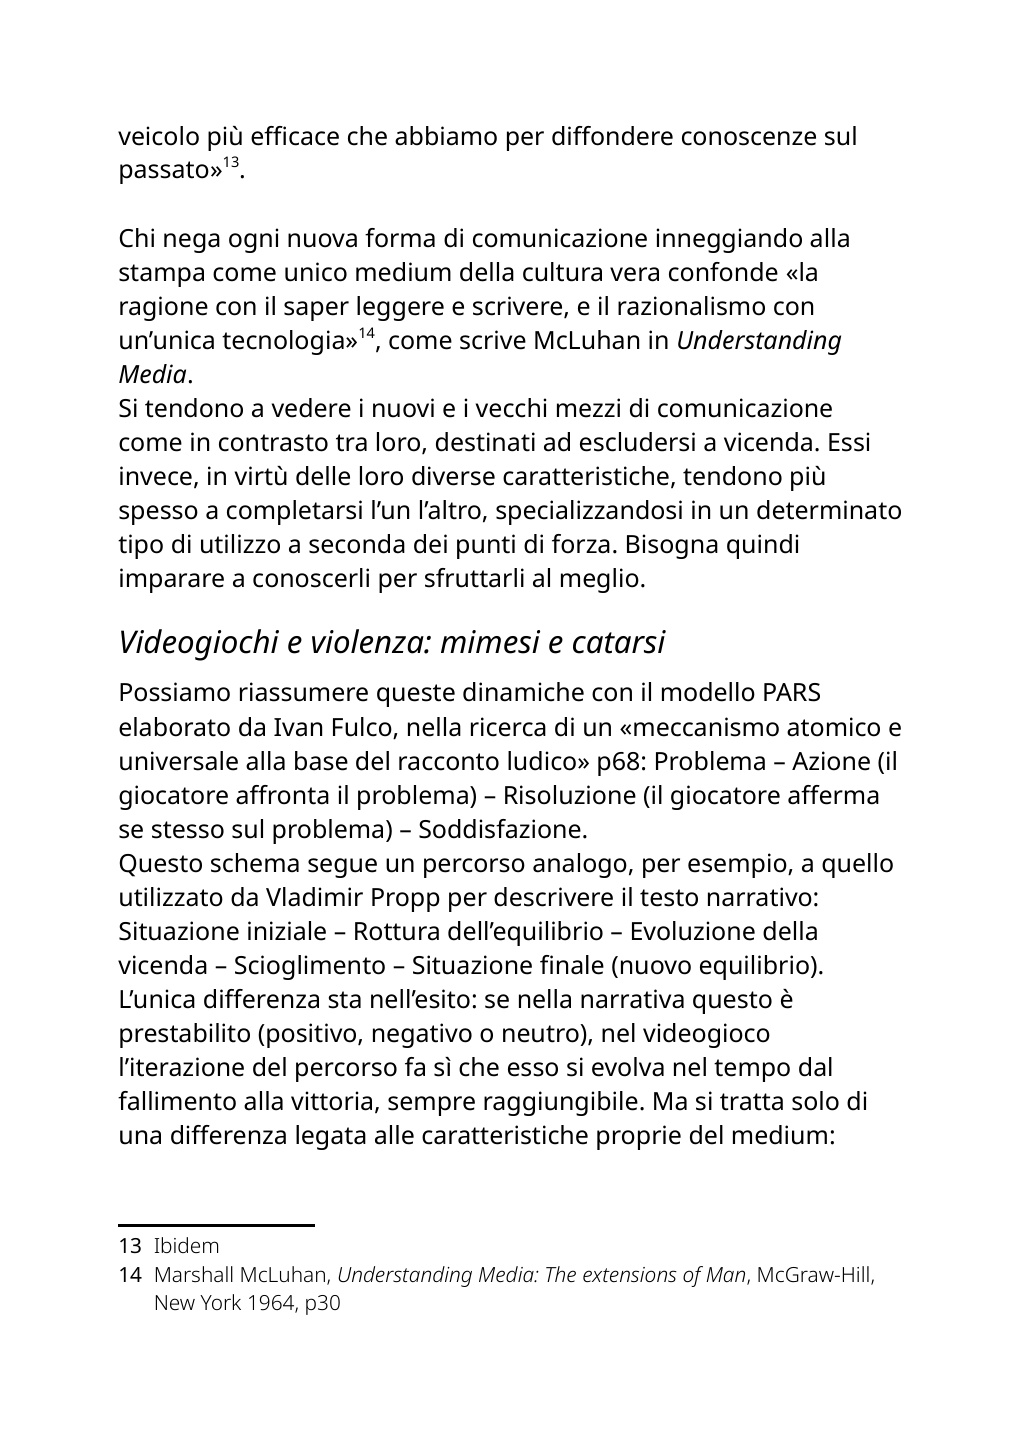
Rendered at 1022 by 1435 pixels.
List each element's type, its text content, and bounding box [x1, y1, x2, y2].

text Si tendono a vedere i nuovi e i vecchi mezzi di comunicazione come in contrasto tra loro, destinati ad escludersi a vicenda. Essi invece, in virtù delle loro diverse caratteristiche, tendono più spesso a completarsi l’un l’altro, specializzandosi in un determinato tipo di utilizzo a seconda dei punti di forza. Bisogna quindi imparare a conoscerli per sfruttarli al meglio. [118, 391, 903, 595]
subtitle Videogiochi e violenza: mimesi e catarsi [118, 620, 903, 663]
text Marshall McLuhan, Understanding Media: The extensions of Man, McGraw-Hill, New York 1964, p30 [118, 1260, 903, 1317]
text veicolo più efficace che abbiamo per diffondere conoscenze sul passato». [118, 118, 903, 186]
text Ibidem [118, 1232, 903, 1260]
text Possiamo riassumere queste dinamiche con il modello PARS elaborato da Ivan Fulco, nella ricerca di un «meccanismo atomico e universale alla base del racconto ludico» p68: Problema – Azione (il giocatore affronta il problema) – Risoluzione (il giocatore afferma se stesso sul problema) – Soddisfazione. [118, 675, 903, 845]
text Questo schema segue un percorso analogo, per esempio, a quello utilizzato da Vladimir Propp per descrivere il testo narrativo: Situazione iniziale – Rottura dell’equilibrio – Evoluzione della vicenda – Scioglimento – Situazione finale (nuovo equilibrio). L’unica differenza sta nell’esito: se nella narrativa questo è prestabilito (positivo, negativo o neutro), nel videogioco l’iterazione del percorso fa sì che esso si evolva nel tempo dal fallimento alla vittoria, sempre raggiungibile. Ma si tratta solo di una differenza legata alle caratteristiche proprie del medium: [118, 845, 903, 1152]
text Chi nega ogni nuova forma di comunicazione inneggiando alla stampa come unico medium della cultura vera confonde «la ragione con il saper leggere e scrivere, e il razionalismo con un’unica tecnologia», come scrive McLuhan in Understanding Media. [118, 220, 903, 391]
